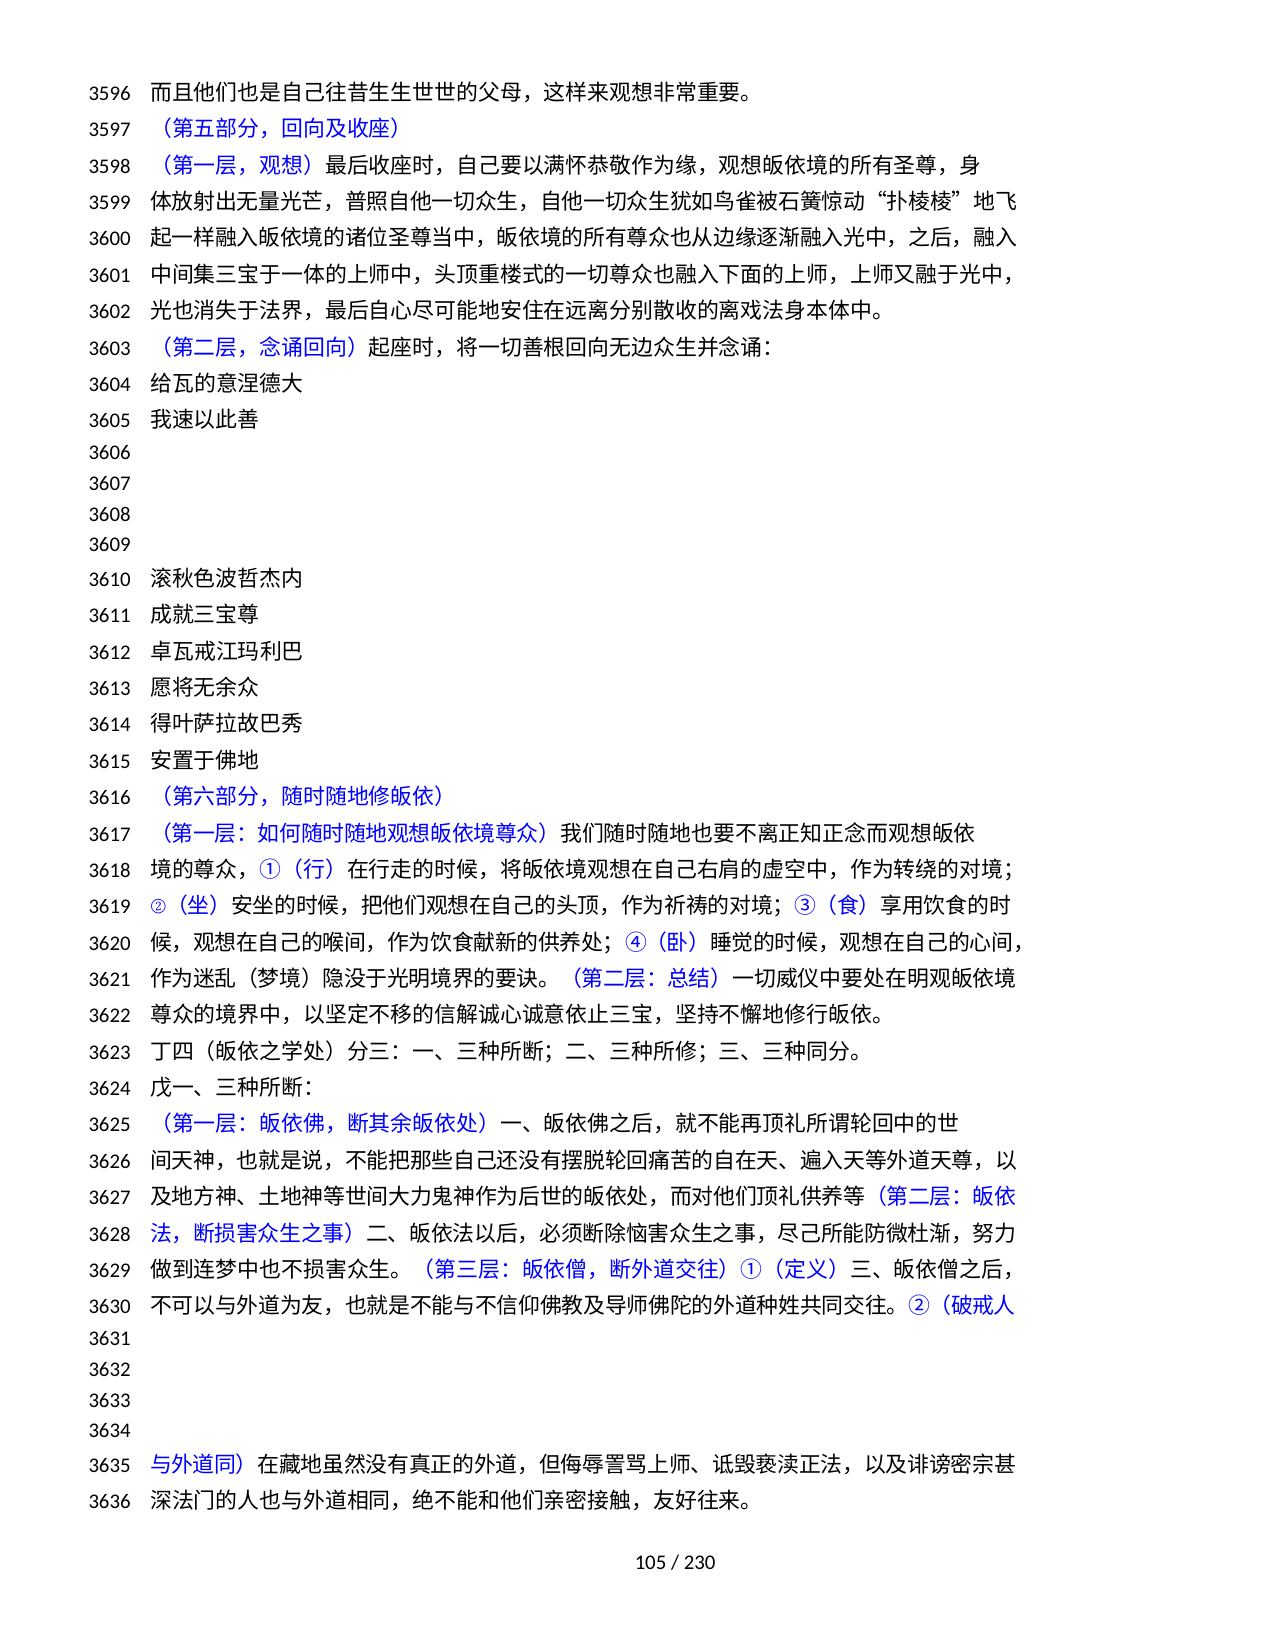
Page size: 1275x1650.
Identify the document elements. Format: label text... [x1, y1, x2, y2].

text （第一层，观想）最后收座时，自己要以满怀恭敬作为缘，观想皈依境的所有圣尊，身 [150, 148, 1200, 179]
text 起一样融入皈依境的诸位圣尊当中，皈依境的所有尊众也从边缘逐渐融入光中，之后，融入 [150, 220, 1200, 252]
text （第六部分，随时随地修皈依） [150, 779, 1200, 811]
text 我速以此善 [150, 402, 1200, 434]
text 而且他们也是自己往昔生生世世的父母，这样来观想非常重要。 [150, 75, 1200, 107]
text ②（坐）安坐的时候，把他们观想在自己的头顶，作为祈祷的对境；③（食）享用饮食的时 [150, 888, 1200, 920]
text 愿将无余众 [150, 670, 1200, 702]
text 得叶萨拉故巴秀 [150, 706, 1200, 738]
text 卓瓦戒江玛利巴 [150, 634, 1200, 665]
text 及地方神、土地神等世间大力鬼神作为后世的皈依处，而对他们顶礼供养等（第二层：皈依 [150, 1179, 1200, 1211]
text 戊一、三种所断： [150, 1070, 1200, 1102]
text 候，观想在自己的喉间，作为饮食献新的供养处；④（卧）睡觉的时候，观想在自己的心间， [150, 925, 1200, 956]
text 不可以与外道为友，也就是不能与不信仰佛教及导师佛陀的外道种姓共同交往。②（破戒人 [150, 1288, 1200, 1320]
text 中间集三宝于一体的上师中，头顶重楼式的一切尊众也融入下面的上师，上师又融于光中， [150, 257, 1200, 288]
text 给瓦的意涅德大 [150, 366, 1200, 397]
text 滚秋色波哲杰内 [150, 561, 1200, 593]
text （第二层，念诵回向）起座时，将一切善根回向无边众生并念诵： [150, 329, 1200, 361]
text 安置于佛地 [150, 743, 1200, 774]
text （第五部分，回向及收座） [150, 111, 1200, 143]
text 深法门的人也与外道相同，绝不能和他们亲密接触，友好往来。 [150, 1483, 1200, 1515]
text 光也消失于法界，最后自心尽可能地安住在远离分别散收的离戏法身本体中。 [150, 293, 1200, 325]
text 丁四（皈依之学处）分三：一、三种所断；二、三种所修；三、三种同分。 [150, 1034, 1200, 1065]
text （第一层：如何随时随地观想皈依境尊众）我们随时随地也要不离正知正念而观想皈依 [150, 816, 1200, 847]
text 成就三宝尊 [150, 597, 1200, 629]
text （第一层：皈依佛，断其余皈依处）一、皈依佛之后，就不能再顶礼所谓轮回中的世 [150, 1106, 1200, 1138]
text 间天神，也就是说，不能把那些自己还没有摆脱轮回痛苦的自在天、遍入天等外道天尊，以 [150, 1143, 1200, 1174]
text 尊众的境界中，以坚定不移的信解诚心诚意依止三宝，坚持不懈地修行皈依。 [150, 997, 1200, 1029]
text 做到连梦中也不损害众生。（第三层：皈依僧，断外道交往）①（定义）三、皈依僧之后， [150, 1252, 1200, 1283]
text 境的尊众，①（行）在行走的时候，将皈依境观想在自己右肩的虚空中，作为转绕的对境； [150, 852, 1200, 883]
text 体放射出无量光芒，普照自他一切众生，自他一切众生犹如鸟雀被石簧惊动“扑棱棱”地飞 [150, 184, 1200, 216]
text 作为迷乱（梦境）隐没于光明境界的要诀。（第二层：总结）一切威仪中要处在明观皈依境 [150, 961, 1200, 993]
text 法，断损害众生之事）二、皈依法以后，必须断除恼害众生之事，尽己所能防微杜渐，努力 [150, 1216, 1200, 1247]
text 与外道同）在藏地虽然没有真正的外道，但侮辱詈骂上师、诋毁亵渎正法，以及诽谤密宗甚 [150, 1447, 1200, 1479]
